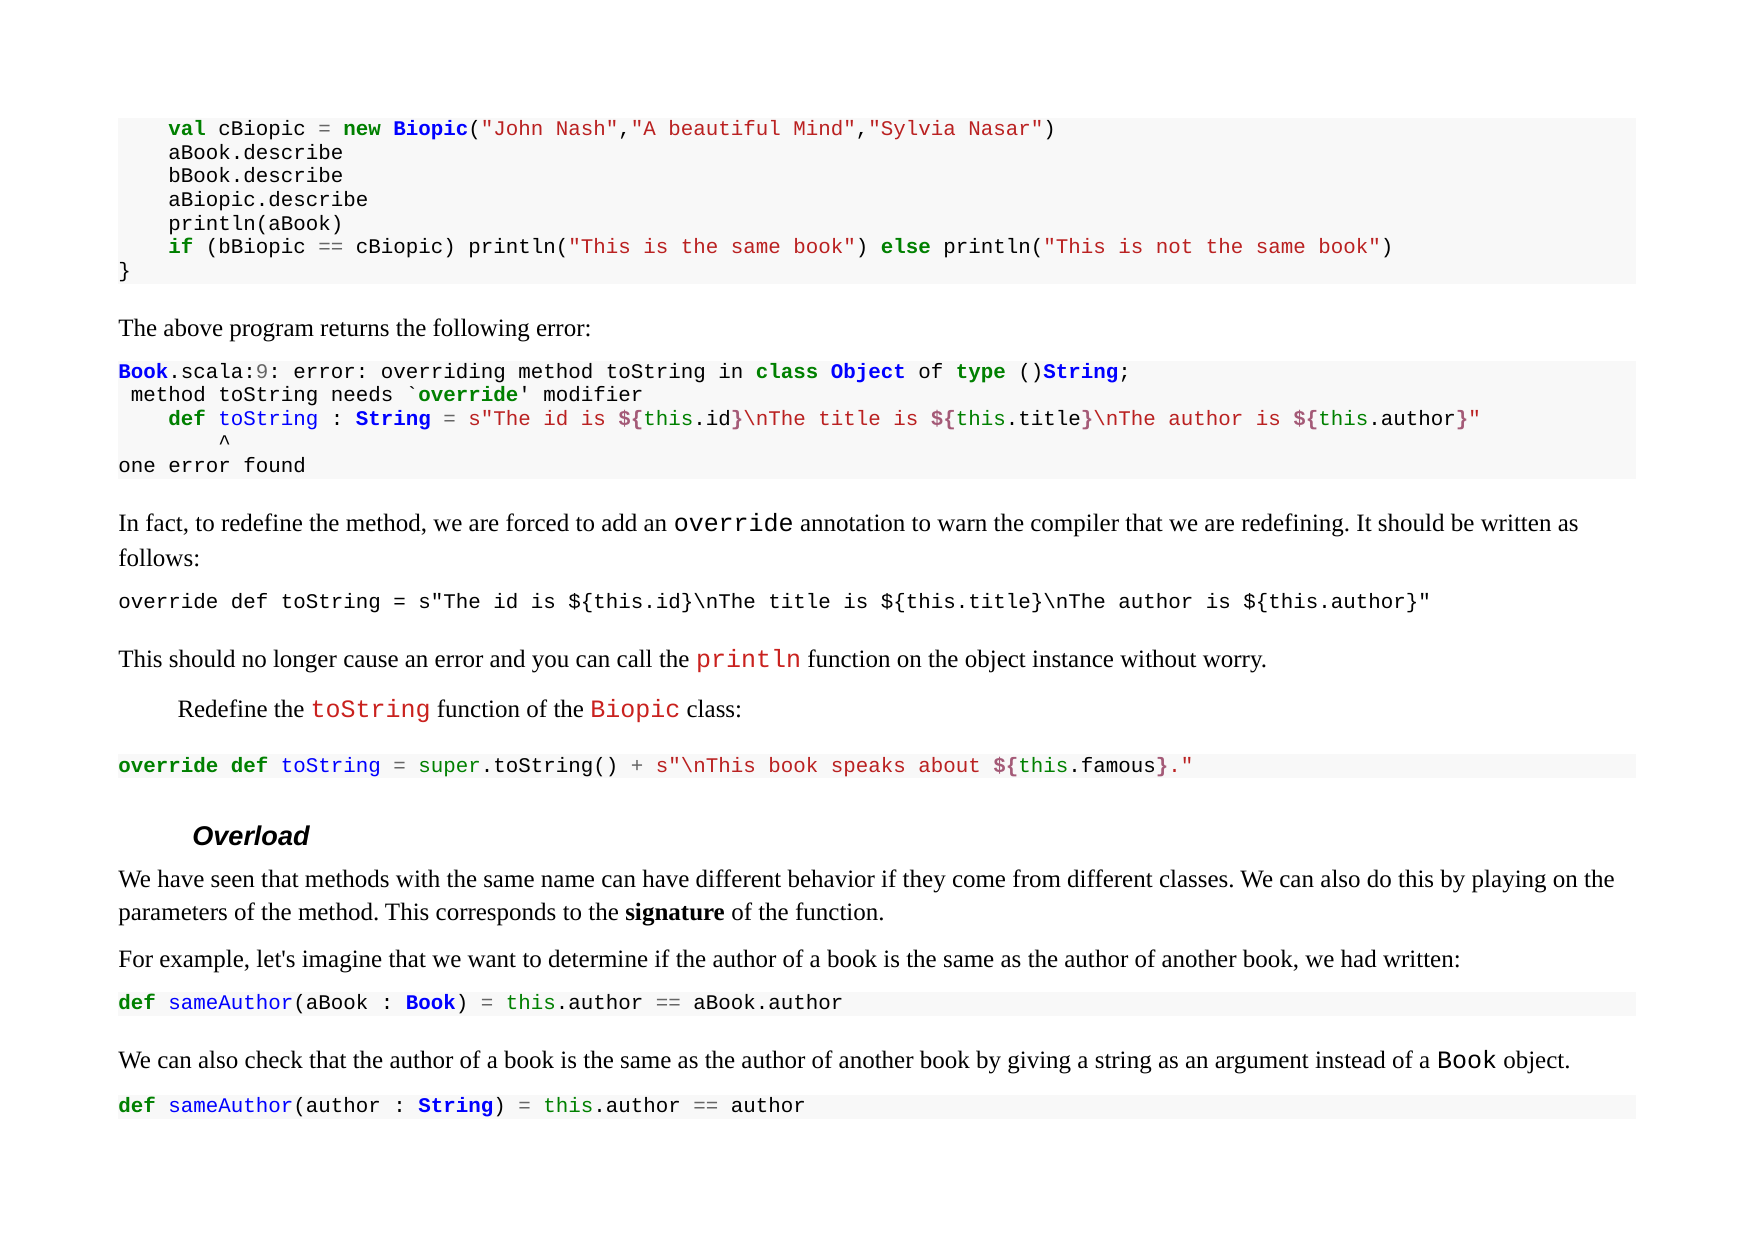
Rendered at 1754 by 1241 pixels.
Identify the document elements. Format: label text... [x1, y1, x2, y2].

text bBook.describe [118, 165, 1636, 189]
text method toString needs `override' modifier [118, 384, 1636, 408]
text def toString : String = s"The id is ${this.id}\nThe title is ${this.title}\nThe author is ${this.author}" [118, 408, 1636, 432]
text Book.scala:9: error: overriding method toString in class Object of type ()String; [118, 361, 1636, 384]
text val cBiopic = new Biopic("John Nash","A beautiful Mind","Sylvia Nasar") [118, 118, 1636, 142]
text aBook.describe [118, 142, 1636, 165]
text For example, let's imagine that we want to determine if the author of a book is the same as the author of another book, we had written: [118, 944, 1636, 973]
text def sameAuthor(author : String) = this.author == author [118, 1095, 1636, 1119]
text This should no longer cause an error and you can call the println function on the object instance without worry. [118, 644, 1636, 675]
text ^ [118, 432, 1636, 455]
text aBiopic.describe [118, 189, 1636, 213]
text def sameAuthor(aBook : Book) = this.author == aBook.author [118, 992, 1636, 1016]
text We can also check that the author of a book is the same as the author of another book by giving a string as an argument instead of a Book object. [118, 1045, 1636, 1076]
text In fact, to redefine the method, we are forced to add an override annotation to warn the compiler that we are redefining. It should be written as follows: [118, 508, 1636, 572]
text override def toString = super.toString() + s"\nThis book speaks about ${this.famous}." [118, 754, 1636, 778]
text one error found [118, 455, 1636, 479]
text The above program returns the following error: [118, 313, 1636, 342]
text } [118, 260, 1636, 284]
text Redefine the toString function of the Biopic class: [177, 694, 1577, 725]
text override def toString = s"The id is ${this.id}\nThe title is ${this.title}\nThe author is ${this.author}" [118, 591, 1636, 615]
subtitle Overload [118, 820, 1636, 851]
text We have seen that methods with the same name can have different behavior if they come from different classes. We can also do this by playing on the parameters of the method. This corresponds to the signature of the function. [118, 864, 1636, 926]
text println(aBook) [118, 213, 1636, 236]
text if (bBiopic == cBiopic) println("This is the same book") else println("This is not the same book") [118, 236, 1636, 260]
